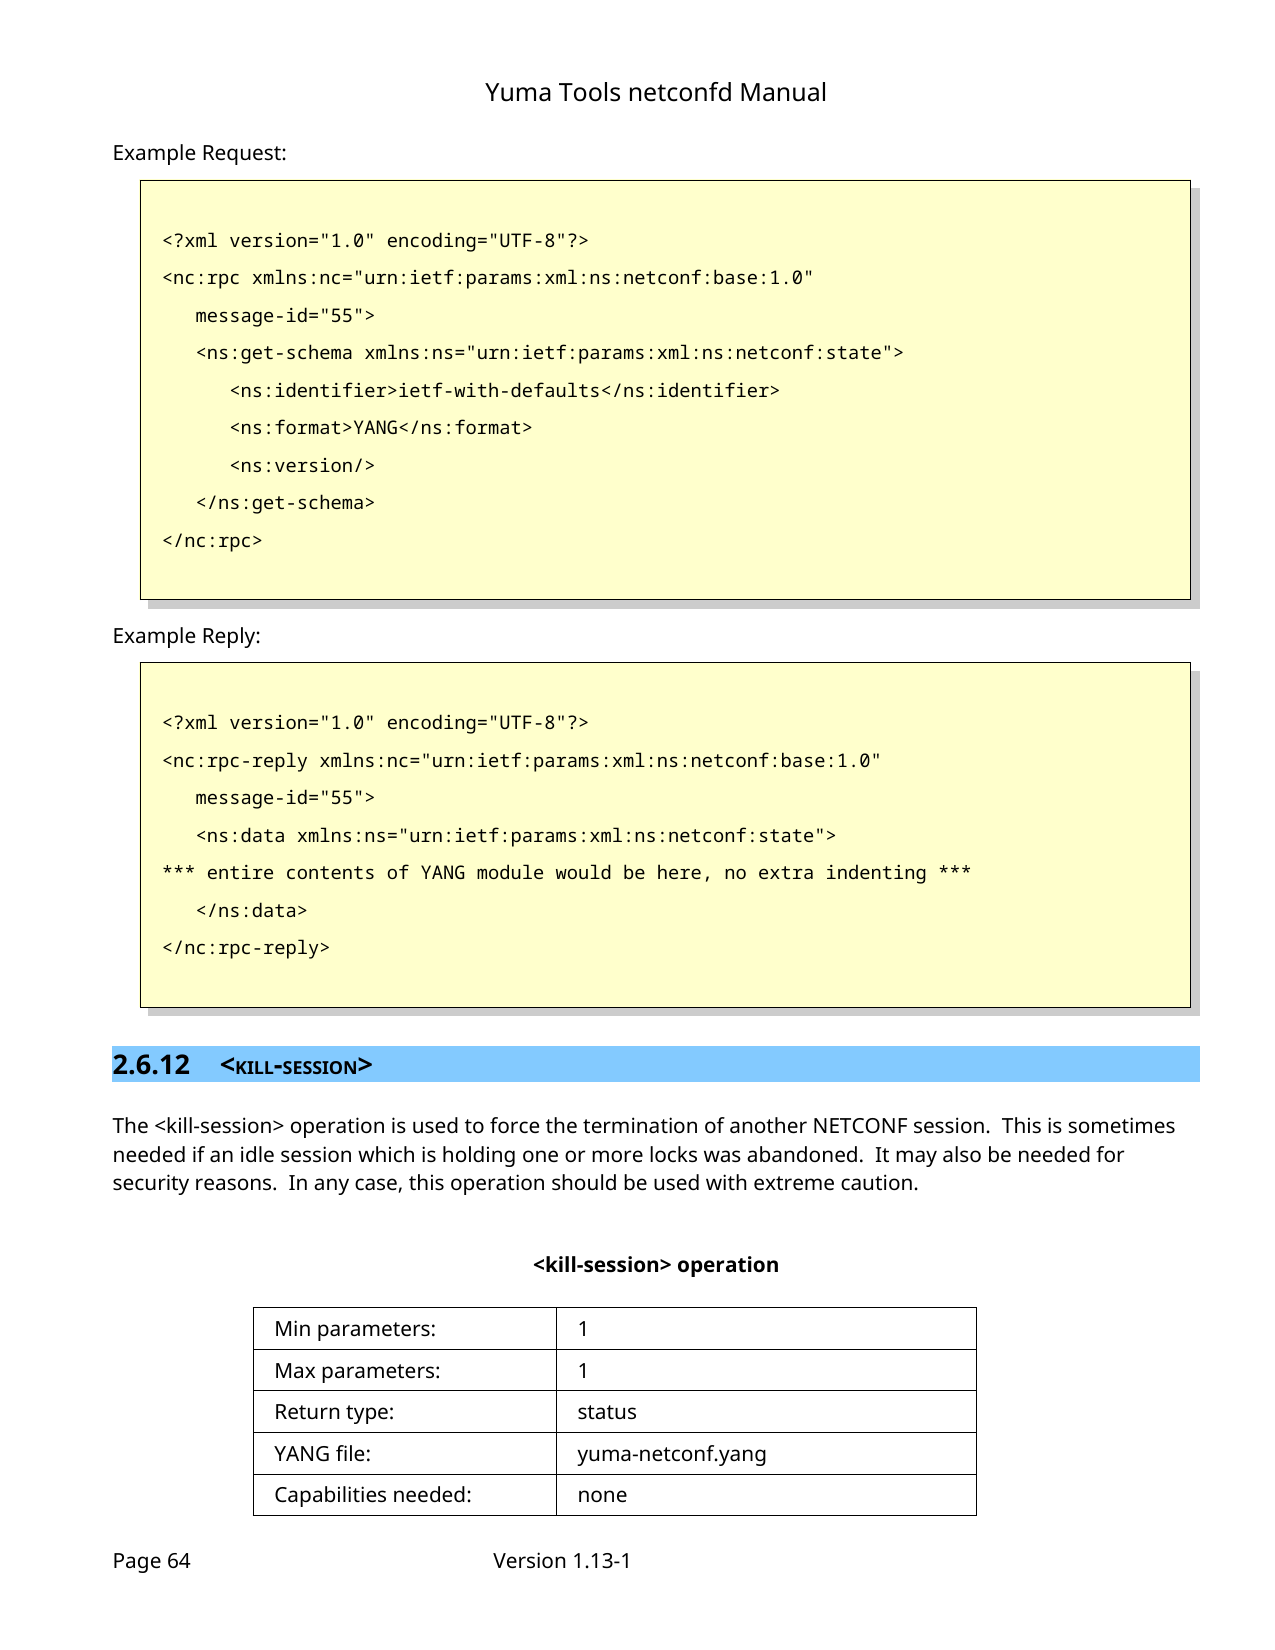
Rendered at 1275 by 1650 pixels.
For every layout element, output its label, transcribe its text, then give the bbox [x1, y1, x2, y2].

text <ns:data xmlns:ns="urn:ietf:params:xml:ns:netconf:state"> [141, 812, 1190, 847]
table_header Min parameters: [254, 1308, 556, 1349]
text <ns:version/> [141, 442, 1190, 477]
table_cell Return type: [254, 1391, 556, 1432]
text </nc:rpc-reply> [141, 924, 1190, 960]
table_cell yuma-netconf.yang [557, 1433, 976, 1473]
text <ns:get-schema xmlns:ns="urn:ietf:params:xml:ns:netconf:state"> [141, 329, 1190, 365]
text </ns:data> [141, 887, 1190, 922]
table_cell Max parameters: [254, 1350, 556, 1390]
text <nc:rpc-reply xmlns:nc="urn:ietf:params:xml:ns:netconf:base:1.0" [141, 737, 1190, 772]
table_cell Capabilities needed: [254, 1475, 556, 1515]
text </ns:get-schema> [141, 479, 1190, 515]
text Example Reply: [112, 621, 1200, 649]
subtitle <kill-session> operation [127, 1250, 1185, 1279]
subtitle <kill-session> [112, 1046, 1200, 1082]
table_cell none [557, 1475, 976, 1515]
text message-id="55"> [141, 292, 1190, 327]
text </nc:rpc> [141, 517, 1190, 552]
text The <kill-session> operation is used to force the termination of another NETCONF session. This is sometimes needed if an idle session which is holding one or more locks was abandoned. It may also be needed for security reasons. In any case, this operation should be used with extreme caution. [112, 1112, 1200, 1197]
table_cell status [557, 1391, 976, 1432]
table_cell 1 [557, 1350, 976, 1390]
table_header 1 [557, 1308, 976, 1349]
text Example Request: [112, 138, 1200, 167]
text <ns:format>YANG</ns:format> [141, 404, 1190, 440]
text message-id="55"> [141, 774, 1190, 810]
text <?xml version="1.0" encoding="UTF-8"?> [141, 699, 1190, 735]
text <ns:identifier>ietf-with-defaults</ns:identifier> [141, 367, 1190, 402]
table_cell YANG file: [254, 1433, 556, 1473]
text <nc:rpc xmlns:nc="urn:ietf:params:xml:ns:netconf:base:1.0" [141, 254, 1190, 290]
text <?xml version="1.0" encoding="UTF-8"?> [141, 217, 1190, 252]
text *** entire contents of YANG module would be here, no extra indenting *** [141, 849, 1190, 885]
